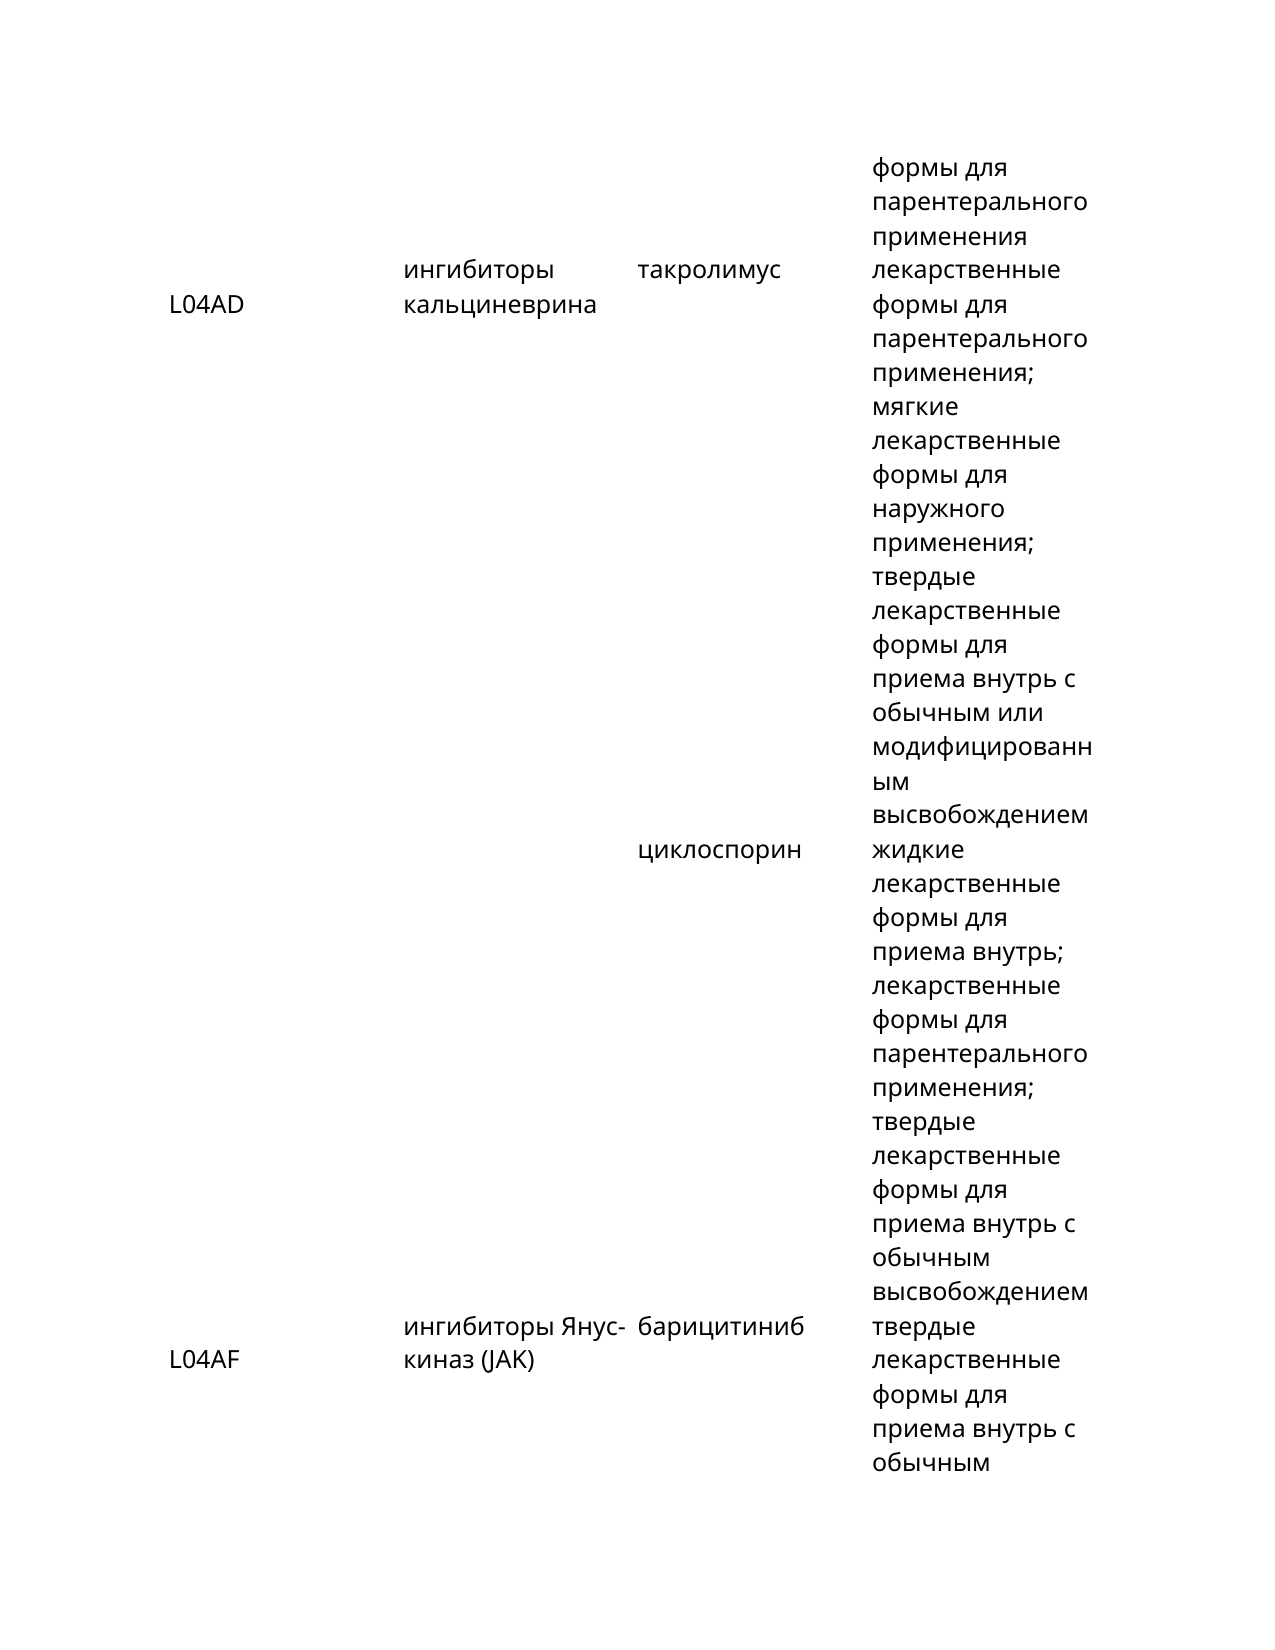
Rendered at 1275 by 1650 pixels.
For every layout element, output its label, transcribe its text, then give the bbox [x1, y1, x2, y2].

table_cell [169, 150, 403, 252]
table_cell ингибиторы Янус-киназ (JAK) [403, 1308, 637, 1478]
table_cell L04AF [169, 1308, 403, 1478]
table_cell [403, 150, 637, 252]
table_cell такролимус [638, 252, 872, 831]
table_cell циклоспорин [638, 831, 872, 1308]
table_cell жидкие лекарственные формы для приема внутрь; лекарственные формы для парентерального применения; твердые лекарственные формы для приема внутрь с обычным высвобождением [872, 831, 1106, 1308]
table_cell [638, 150, 872, 252]
table_cell лекарственные формы для парентерального применения; мягкие лекарственные формы для наружного применения; твердые лекарственные формы для приема внутрь с обычным или модифицированным высвобождением [872, 252, 1106, 831]
table_cell формы для парентерального применения [872, 150, 1106, 252]
table_cell твердые лекарственные формы для приема внутрь с обычным [872, 1308, 1106, 1478]
table_cell барицитиниб [638, 1308, 872, 1478]
table_cell L04AD [169, 252, 403, 1308]
table_cell ингибиторы кальциневрина [403, 252, 637, 1308]
